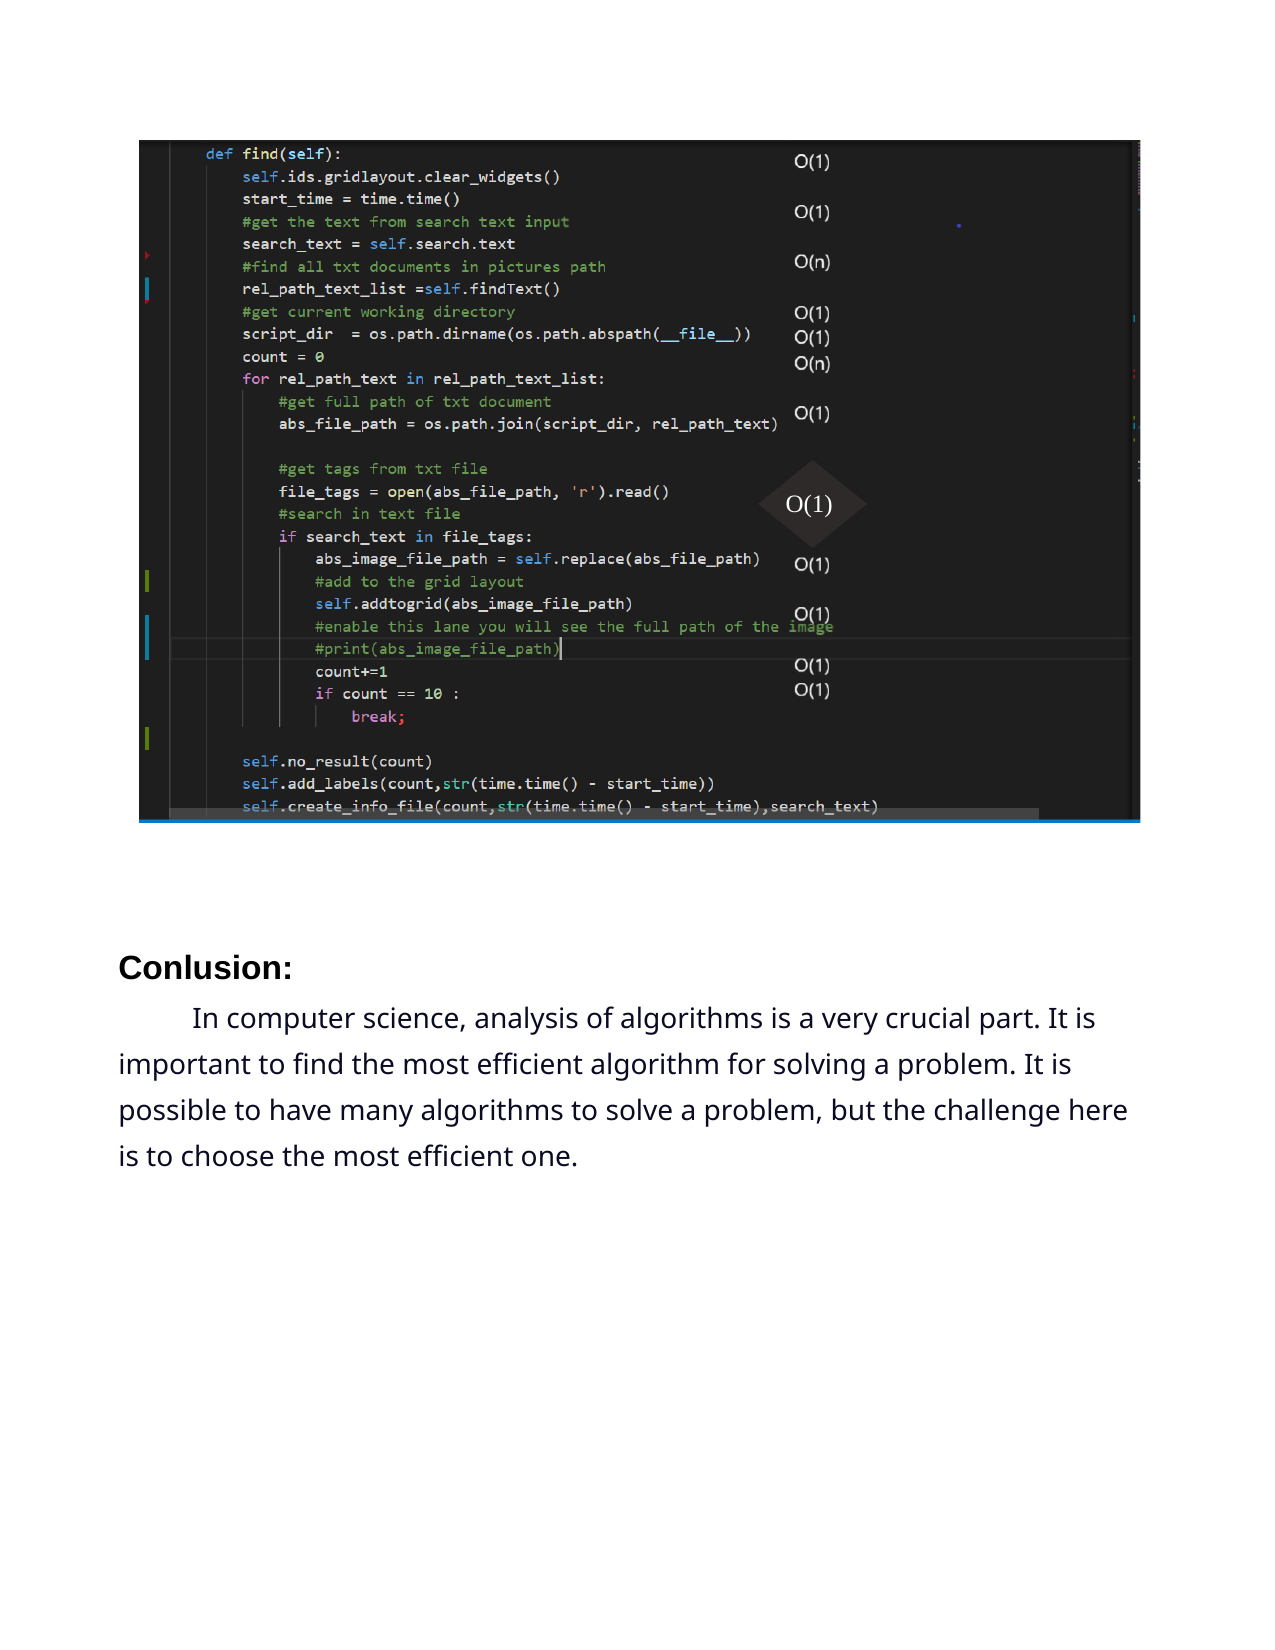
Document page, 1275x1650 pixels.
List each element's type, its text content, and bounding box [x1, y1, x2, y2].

subtitle Conlusion: [118, 947, 1157, 986]
text In computer science, analysis of algorithms is a very crucial part. It is important to find the most efficient algorithm for solving a problem. It is possible to have many algorithms to solve a problem, but the challenge here is to choose the most efficient one. [118, 999, 1157, 1175]
picture [139, 140, 1141, 823]
